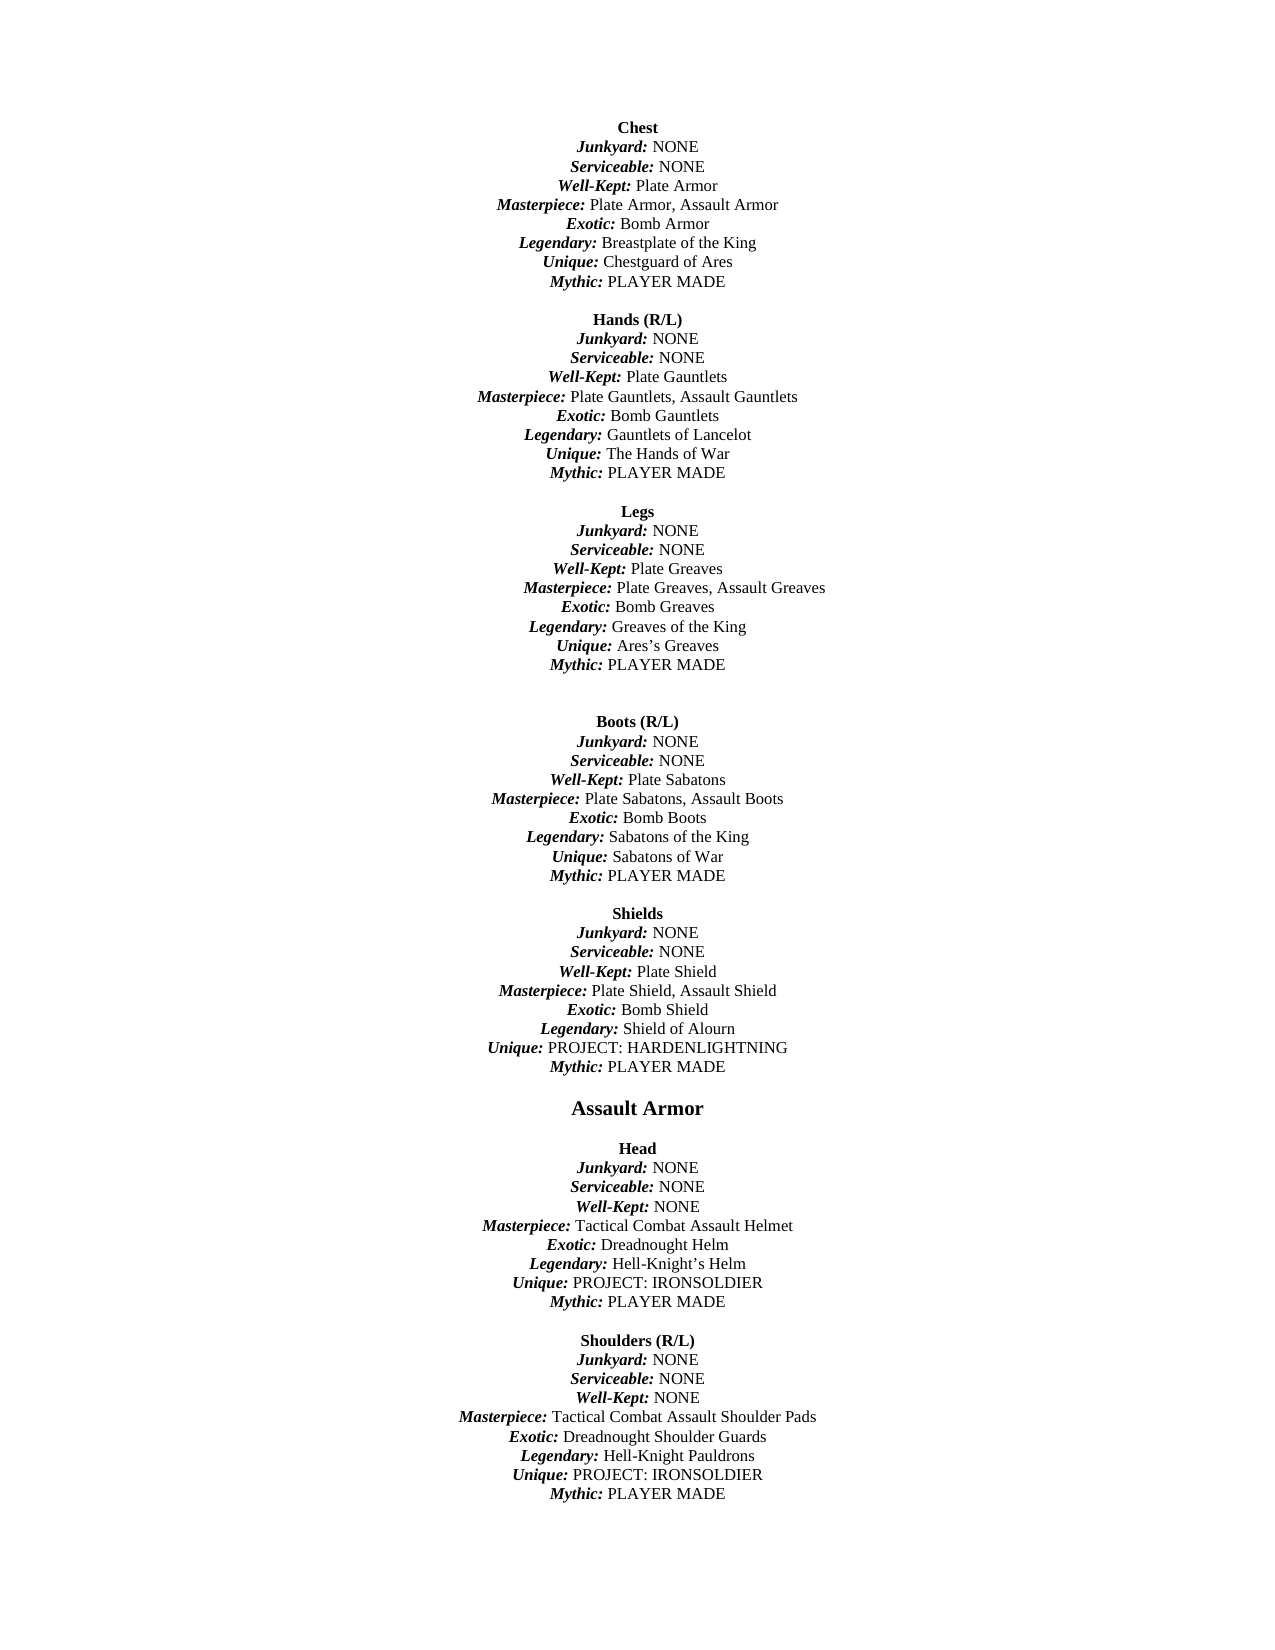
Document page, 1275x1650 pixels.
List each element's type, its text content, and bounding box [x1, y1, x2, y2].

text Serviceable: NONE [118, 751, 1157, 770]
text Mythic: PLAYER MADE [118, 1484, 1157, 1503]
text Mythic: PLAYER MADE [118, 866, 1157, 885]
text Mythic: PLAYER MADE [118, 655, 1157, 674]
text Legendary: Hell-Knight’s Helm [118, 1254, 1157, 1273]
text Masterpiece: Plate Sabatons, Assault Boots [118, 789, 1157, 808]
text Junkyard: NONE [118, 137, 1157, 156]
text Well-Kept: NONE [118, 1388, 1157, 1407]
text Junkyard: NONE [118, 1158, 1157, 1177]
text Legendary: Sabatons of the King [118, 827, 1157, 846]
text Well-Kept: NONE [118, 1196, 1157, 1216]
text Legendary: Greaves of the King [118, 616, 1157, 636]
text Mythic: PLAYER MADE [118, 1057, 1157, 1076]
text Chest [118, 118, 1157, 137]
text Junkyard: NONE [118, 329, 1157, 348]
text Mythic: PLAYER MADE [118, 463, 1157, 482]
text Exotic: Bomb Gauntlets [118, 406, 1157, 425]
text Boots (R/L) [118, 712, 1157, 731]
text Well-Kept: Plate Shield [118, 961, 1157, 981]
text Serviceable: NONE [118, 942, 1157, 961]
text Legendary: Gauntlets of Lancelot [118, 425, 1157, 444]
text Unique: PROJECT: IRONSOLDIER [118, 1465, 1157, 1484]
text Junkyard: NONE [118, 1350, 1157, 1369]
text Serviceable: NONE [118, 540, 1157, 559]
text Unique: Ares’s Greaves [118, 636, 1157, 655]
text Junkyard: NONE [118, 521, 1157, 540]
text Legendary: Breastplate of the King [118, 233, 1157, 252]
text Unique: PROJECT: HARDENLIGHTNING [118, 1038, 1157, 1057]
text Assault Armor [118, 1096, 1157, 1120]
text Head [118, 1139, 1157, 1158]
text Unique: PROJECT: IRONSOLDIER [118, 1273, 1157, 1292]
text Unique: The Hands of War [118, 444, 1157, 463]
text Hands (R/L) [118, 310, 1157, 329]
text Junkyard: NONE [118, 923, 1157, 942]
text Masterpiece: Plate Armor, Assault Armor [118, 195, 1157, 214]
text Legs [118, 501, 1157, 521]
text Unique: Sabatons of War [118, 846, 1157, 866]
text Exotic: Dreadnought Helm [118, 1235, 1157, 1254]
text Shoulders (R/L) [118, 1331, 1157, 1350]
text Masterpiece: Plate Shield, Assault Shield [118, 981, 1157, 1000]
text Serviceable: NONE [118, 1369, 1157, 1388]
text Exotic: Bomb Armor [118, 214, 1157, 233]
text Well-Kept: Plate Gauntlets [118, 367, 1157, 386]
text Junkyard: NONE [118, 731, 1157, 751]
text Exotic: Dreadnought Shoulder Guards [118, 1426, 1157, 1446]
text Legendary: Shield of Alourn [118, 1019, 1157, 1038]
text Mythic: PLAYER MADE [118, 271, 1157, 291]
text Well-Kept: Plate Armor [118, 176, 1157, 195]
text Exotic: Bomb Boots [118, 808, 1157, 827]
text Serviceable: NONE [118, 348, 1157, 367]
text Legendary: Hell-Knight Pauldrons [118, 1446, 1157, 1465]
text Masterpiece: Tactical Combat Assault Shoulder Pads [118, 1407, 1157, 1426]
text Well-Kept: Plate Sabatons [118, 770, 1157, 789]
text Masterpiece: Plate Gauntlets, Assault Gauntlets [118, 386, 1157, 406]
text Masterpiece: Tactical Combat Assault Helmet [118, 1216, 1157, 1235]
text Serviceable: NONE [118, 156, 1157, 176]
text Exotic: Bomb Shield [118, 1000, 1157, 1019]
text Mythic: PLAYER MADE [118, 1292, 1157, 1311]
text Well-Kept: Plate Greaves [118, 559, 1157, 578]
text Exotic: Bomb Greaves [118, 597, 1157, 616]
text Masterpiece: Plate Greaves, Assault Greaves [118, 578, 1157, 597]
text Unique: Chestguard of Ares [118, 252, 1157, 271]
text Shields [118, 904, 1157, 923]
text Serviceable: NONE [118, 1177, 1157, 1196]
